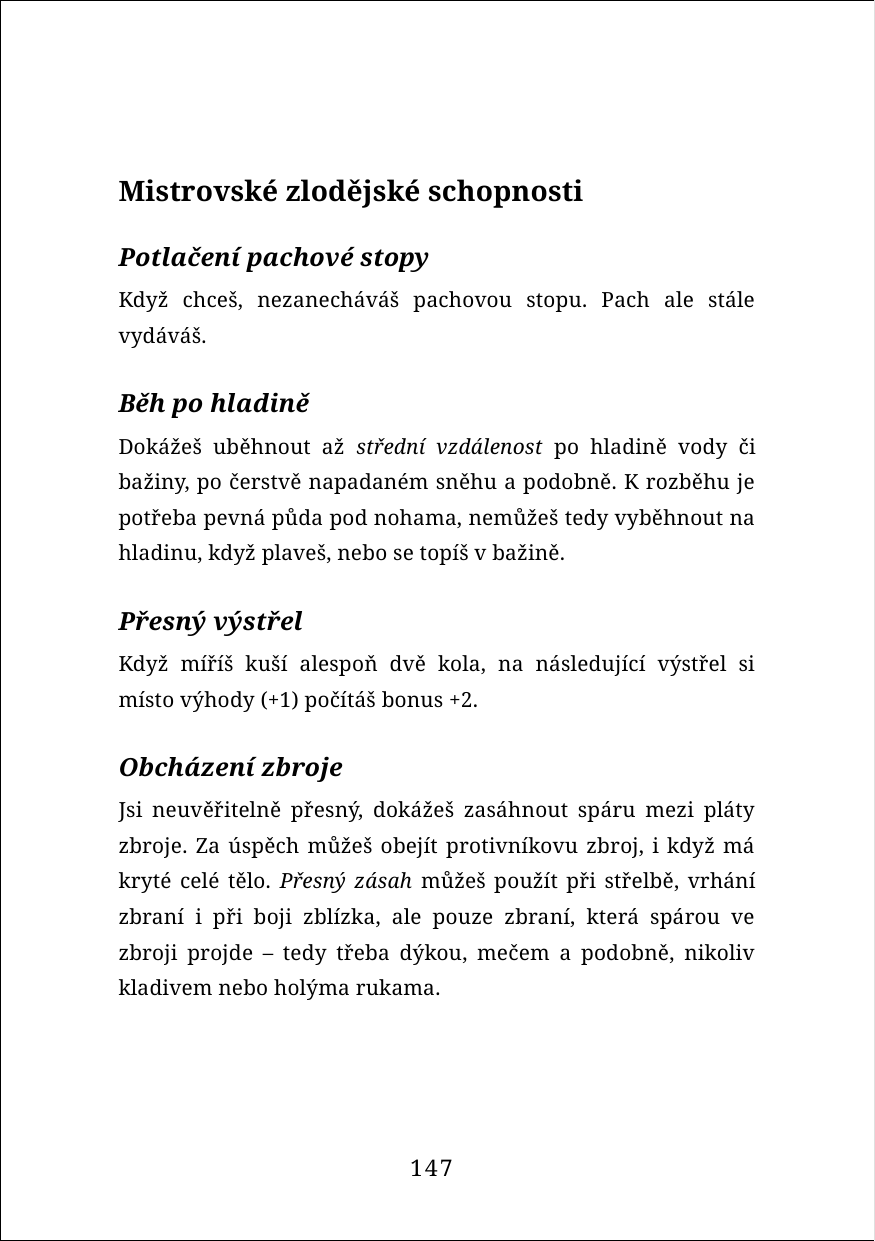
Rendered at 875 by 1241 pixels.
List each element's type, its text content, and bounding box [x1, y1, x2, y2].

subtitle Obcházení zbroje [118, 750, 756, 784]
subtitle Potlačení pachové stopy [118, 239, 756, 274]
text Dokážeš uběhnout až střední vzdálenost po hladině vody či bažiny, po čerstvě napadaném sněhu a podobně. K rozběhu je potřeba pevná půda pod nohama, nemůžeš tedy vyběhnout na hladinu, když plaveš, nebo se topíš v bažině. [118, 432, 756, 567]
subtitle Mistrovské zlodějské schopnosti [118, 172, 756, 210]
subtitle Přesný výstřel [118, 603, 756, 637]
text Jsi neuvěřitelně přesný, dokážeš zasáhnout spáru mezi pláty zbroje. Za úspěch můžeš obejít protivníkovu zbroj, i když má kryté celé tělo. Přesný zásah můžeš použít při střelbě, vrhání zbraní i při boji zblízka, ale pouze zbraní, která spárou ve zbroji projde – tedy třeba dýkou, mečem a podobně, nikoliv kladivem nebo holýma rukama. [118, 796, 756, 1002]
text Když chceš, nezanecháváš pachovou stopu. Pach ale stále vydáváš. [118, 285, 756, 349]
subtitle Běh po hladině [118, 386, 756, 420]
text Když míříš kuší alespoň dvě kola, na následující výstřel si místo výhody (+1) počítáš bonus +2. [118, 649, 756, 713]
